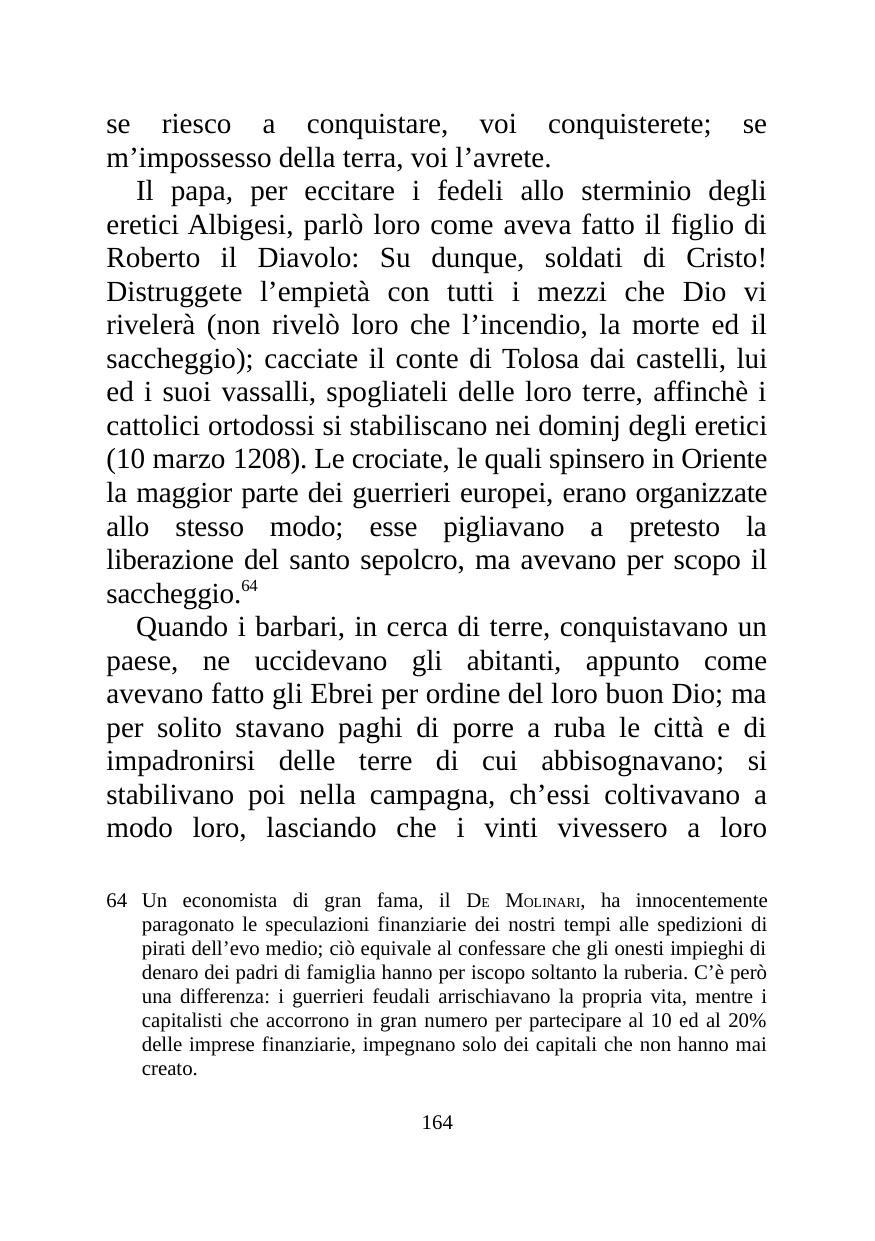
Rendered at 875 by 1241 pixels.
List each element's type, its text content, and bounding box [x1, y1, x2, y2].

text se riesco a conquistare, voi conquisterete; se m’impossesso della terra, voi l’avrete. [106, 106, 768, 173]
text Un economista di gran fama, il De Molinari, ha innocentemente paragonato le speculazioni finanziarie dei nostri tempi alle spedizioni di pirati dell’evo medio; ciò equivale al confessare che gli onesti impieghi di denaro dei padri di famiglia hanno per iscopo soltanto la ruberia. C’è però una differenza: i guerrieri feudali arrischiavano la propria vita, mentre i capitalisti che accorrono in gran numero per partecipare al 10 ed al 20% delle imprese finanziarie, impegnano solo dei capitali che non hanno mai creato. [106, 888, 768, 1080]
text Quando i barbari, in cerca di terre, conquistavano un paese, ne uccidevano gli abitanti, appunto come avevano fatto gli Ebrei per ordine del loro buon Dio; ma per solito stavano paghi di porre a ruba le città e di impadronirsi delle terre di cui abbisognavano; si stabilivano poi nella campagna, ch’essi coltivavano a modo loro, lasciando che i vinti vivessero a loro [106, 609, 768, 844]
text Il papa, per eccitare i fedeli allo sterminio degli eretici Albigesi, parlò loro come aveva fatto il figlio di Roberto il Diavolo: Su dunque, soldati di Cristo! Distruggete l’empietà con tutti i mezzi che Dio vi rivelerà (non rivelò loro che l’incendio, la morte ed il saccheggio); cacciate il conte di Tolosa dai castelli, lui ed i suoi vassalli, spogliateli delle loro terre, affinchè i cattolici ortodossi si stabiliscano nei dominj degli eretici (10 marzo 1208). Le crociate, le quali spinsero in Oriente la maggior parte dei guerrieri europei, erano organizzate allo stesso modo; esse pigliavano a pretesto la liberazione del santo sepolcro, ma avevano per scopo il saccheggio. [106, 173, 768, 609]
